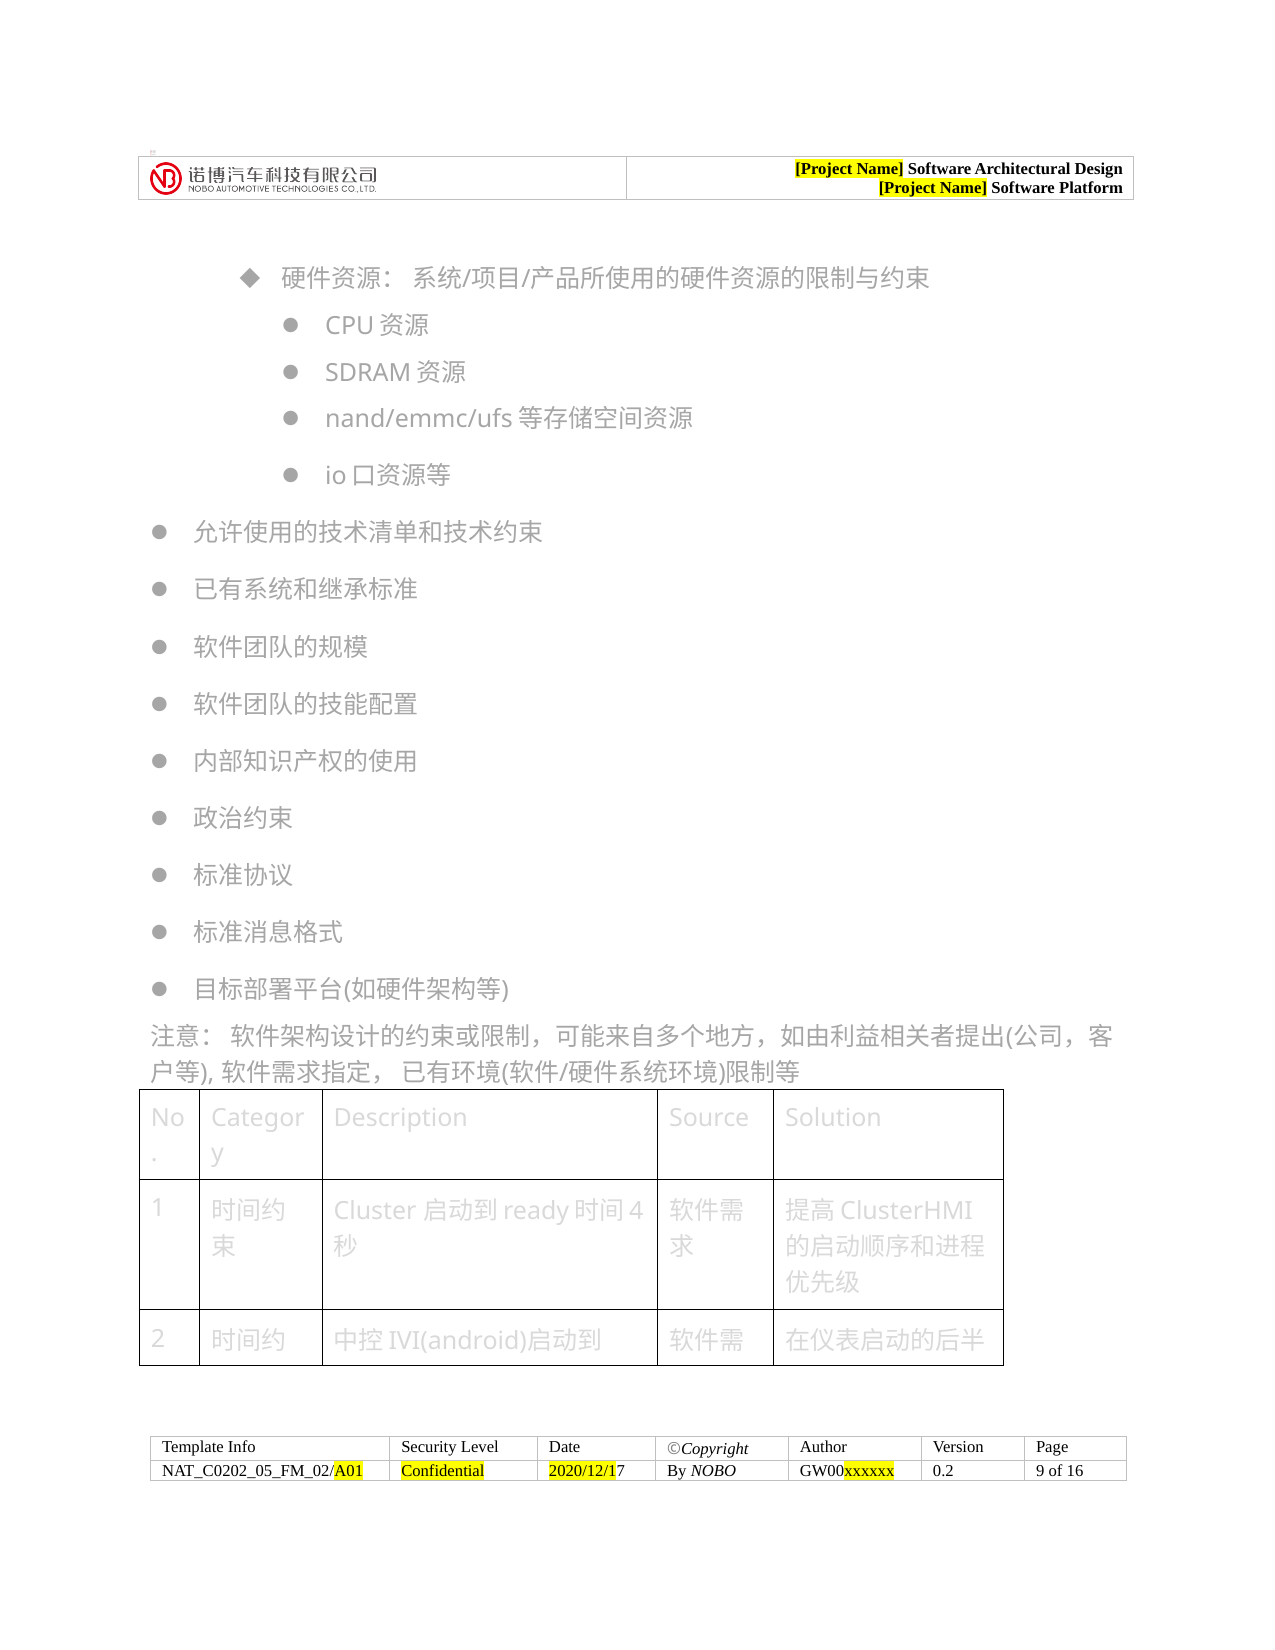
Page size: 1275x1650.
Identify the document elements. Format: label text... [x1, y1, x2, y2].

table_cell 在仪表启动的后半 [774, 1310, 1003, 1365]
picture [150, 149, 156, 156]
table_header Description [323, 1090, 657, 1179]
text 注意： 软件架构设计的约束或限制，可能来自多个地方，如由利益相关者提出(公司，客户等), 软件需求指定， 已有环境(软件/硬件系统环境)限制等 [150, 1016, 1125, 1089]
table_header No. [140, 1090, 199, 1179]
table_header Solution [774, 1090, 1003, 1179]
table_cell 软件需求 [658, 1180, 773, 1309]
list 硬件资源： 系统/项目/产品所使用的硬件资源的限制与约束 [237, 259, 1125, 295]
table_cell 时间约 [200, 1310, 322, 1365]
list 标准消息格式 [150, 912, 1125, 949]
list CPU资源 [281, 305, 1125, 342]
table_cell 提高ClusterHMI的启动顺序和进程优先级 [774, 1180, 1003, 1309]
list 允许使用的技术清单和技术约束 [150, 513, 1125, 549]
table_header Source [658, 1090, 773, 1179]
table_cell 时间约束 [200, 1180, 322, 1309]
table_cell Cluster 启动到ready时间4秒 [323, 1180, 657, 1309]
list 已有系统和继承标准 [150, 570, 1125, 606]
table_cell 1 [140, 1180, 199, 1309]
list nand/emmc/ufs等存储空间资源 [281, 399, 1125, 435]
list 政治约束 [150, 798, 1125, 834]
list 软件团队的规模 [150, 627, 1125, 663]
list io口资源等 [281, 456, 1125, 492]
table_header Category [200, 1090, 322, 1179]
list 软件团队的技能配置 [150, 684, 1125, 720]
list 内部知识产权的使用 [150, 741, 1125, 777]
table_cell 2 [140, 1310, 199, 1365]
list 标准协议 [150, 855, 1125, 892]
picture [150, 162, 376, 195]
list SDRAM资源 [281, 352, 1125, 388]
table_cell 软件需 [658, 1310, 773, 1365]
table_cell 中控IVI(android)启动到 [323, 1310, 657, 1365]
list 目标部署平台(如硬件架构等) [150, 969, 1125, 1006]
